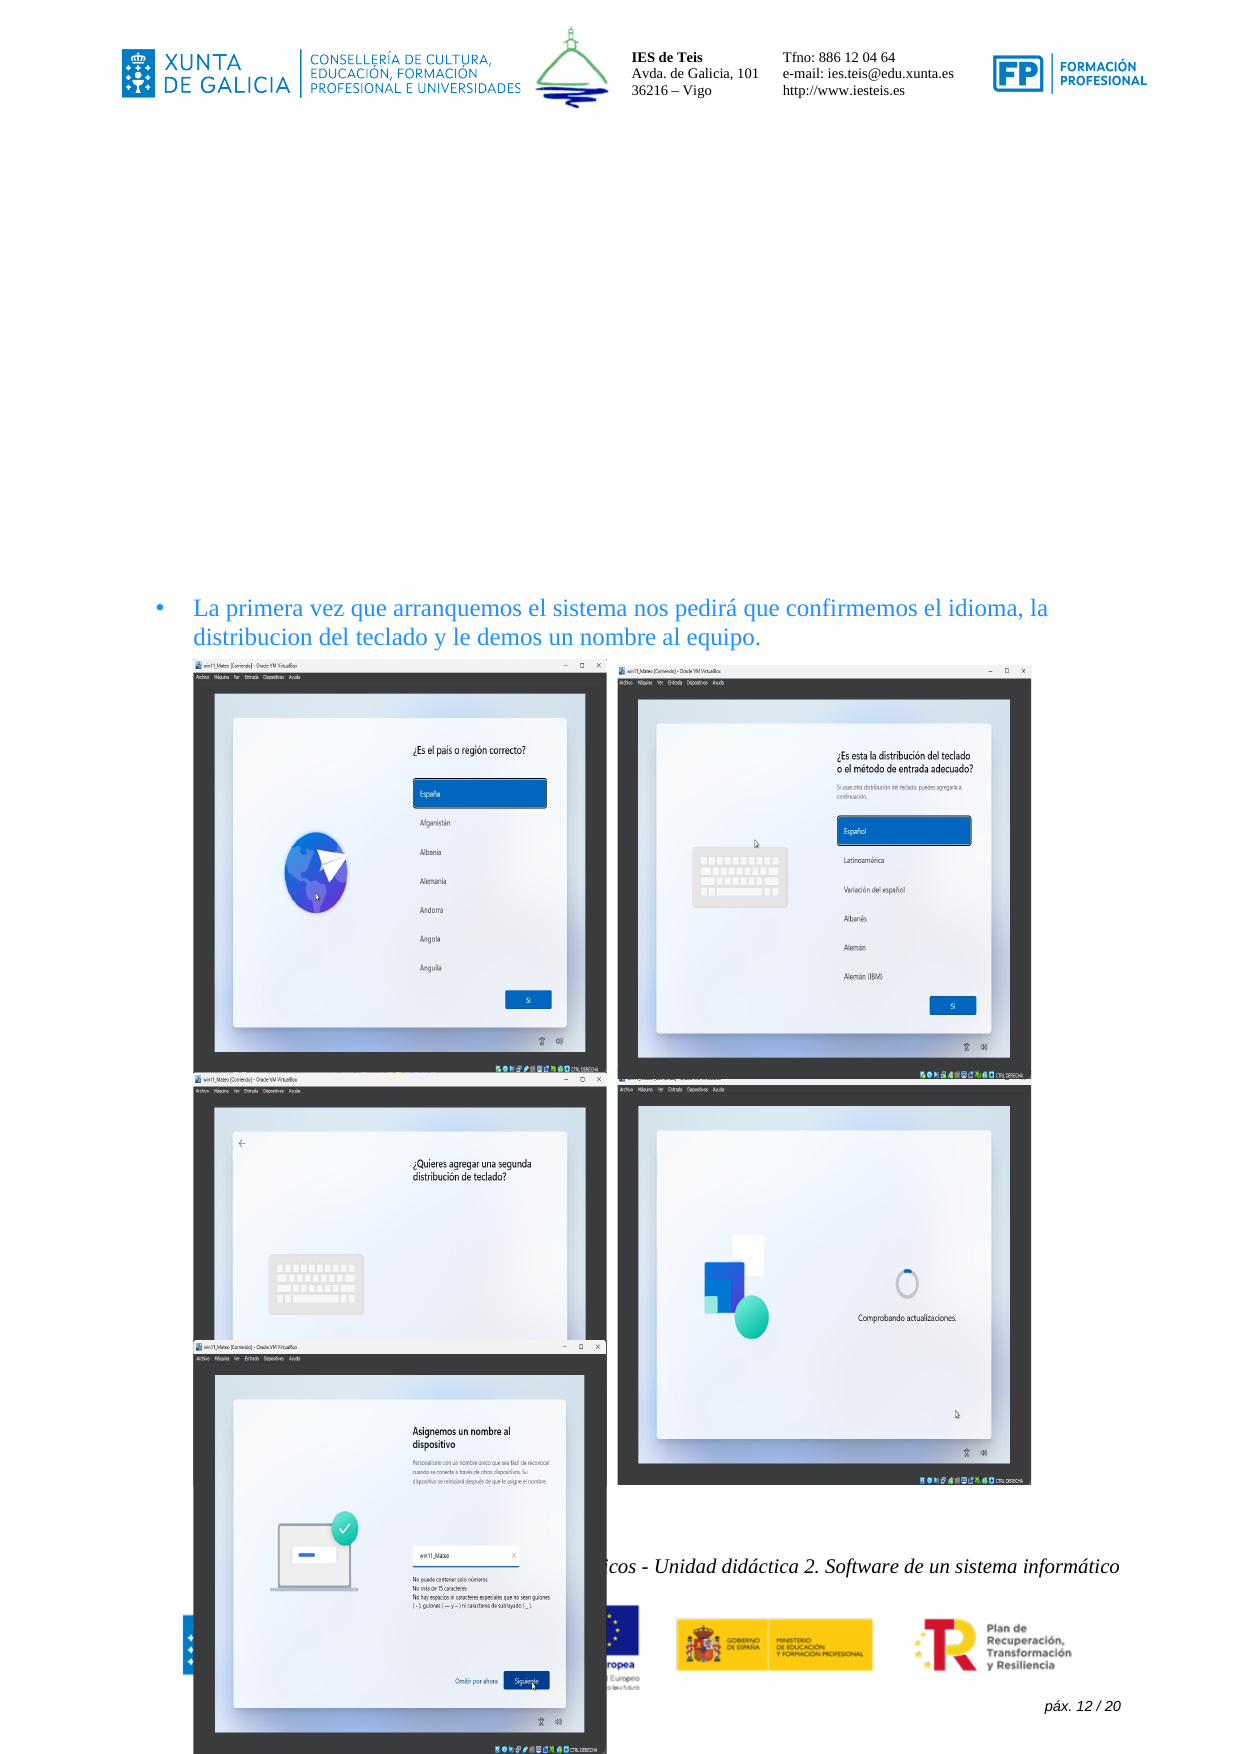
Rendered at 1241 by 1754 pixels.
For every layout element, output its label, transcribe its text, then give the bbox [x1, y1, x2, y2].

list La primera vez que arranquemos el sistema nos pedirá que confirmemos el idioma, la distribucion del teclado y le demos un nombre al equipo. [156, 593, 1122, 651]
picture [617, 665, 1032, 1485]
picture [989, 50, 1153, 97]
picture [182, 659, 1085, 1754]
picture [534, 25, 611, 110]
picture [121, 49, 521, 98]
